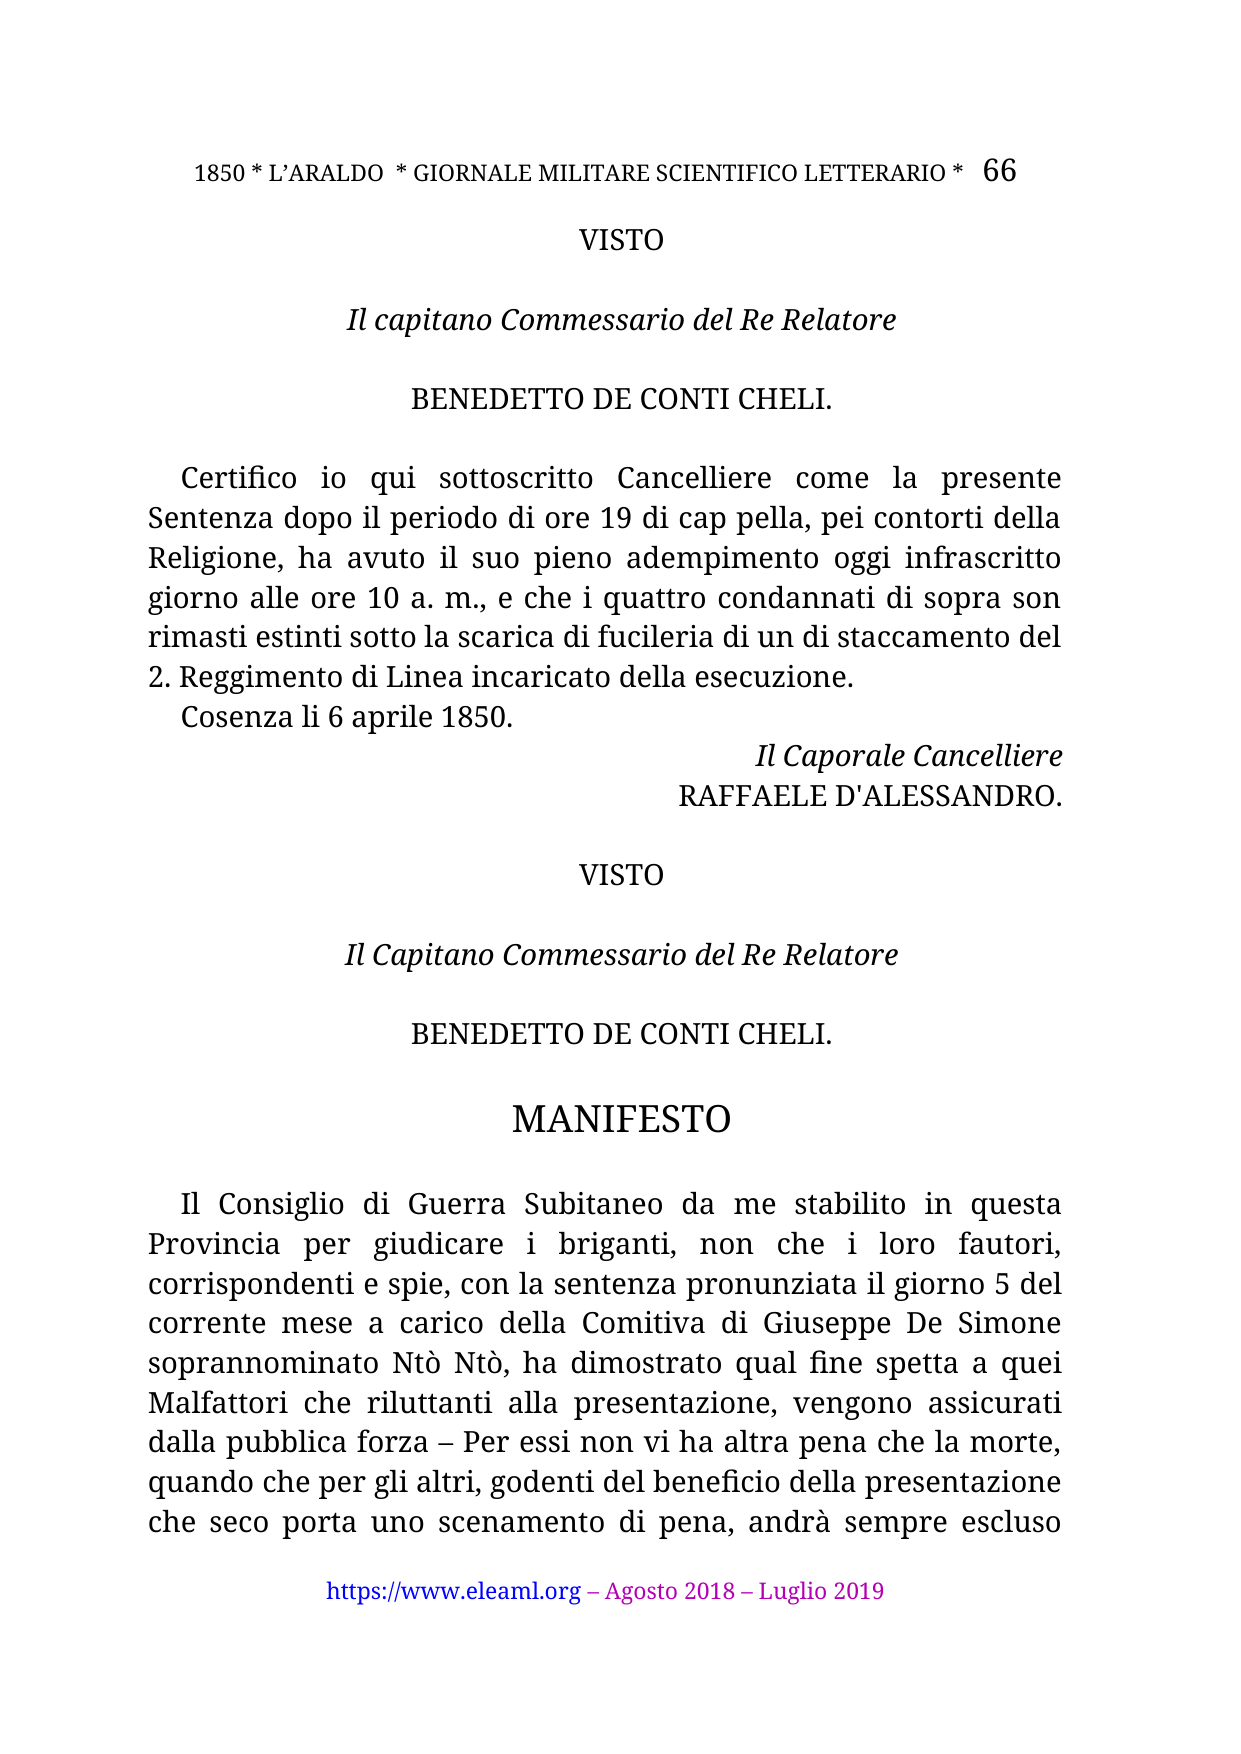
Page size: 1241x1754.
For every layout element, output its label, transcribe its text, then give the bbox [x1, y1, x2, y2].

text BENEDETTO DE CONTI CHELI. [148, 378, 1063, 418]
text RAFFAELE D'ALESSANDRO. [148, 775, 1063, 815]
text Certifico io qui sottoscritto Cancelliere come la presente Sentenza dopo il periodo di ore 19 di cap pella, pei contorti della Religione, ha avuto il suo pieno adempimento oggi infrascritto giorno alle ore 10 a. m., e che i quattro condannati di sopra son rimasti estinti sotto la scarica di fucileria di un di staccamento del 2. Reggimento di Linea incaricato della esecuzione. [148, 458, 1063, 696]
text BENEDETTO DE CONTI CHELI. [148, 1013, 1063, 1053]
text Il Capitano Commessario del Re Relatore [148, 934, 1063, 974]
text VISTO [148, 855, 1063, 894]
text MANIFESTO [148, 1093, 1063, 1144]
text Cosenza li 6 aprile 1850. [148, 696, 1063, 736]
text VISTO [148, 220, 1063, 259]
text Il capitano Commessario del Re Relatore [148, 299, 1063, 339]
text Il Caporale Cancelliere [148, 736, 1063, 775]
text Il Consiglio di Guerra Subitaneo da me stabilito in questa Provincia per giudicare i briganti, non che i loro fautori, corrispondenti e spie, con la sentenza pronunziata il giorno 5 del corrente mese a carico della Comitiva di Giuseppe De Simone soprannominato Ntò Ntò, ha dimostrato qual fine spetta a quei Malfattori che riluttanti alla presentazione, vengono assicurati dalla pubblica forza – Per essi non vi ha altra pena che la morte, quando che per gli altri, godenti del beneficio della presentazione che seco porta uno scenamento di pena, andrà sempre escluso [148, 1183, 1063, 1541]
